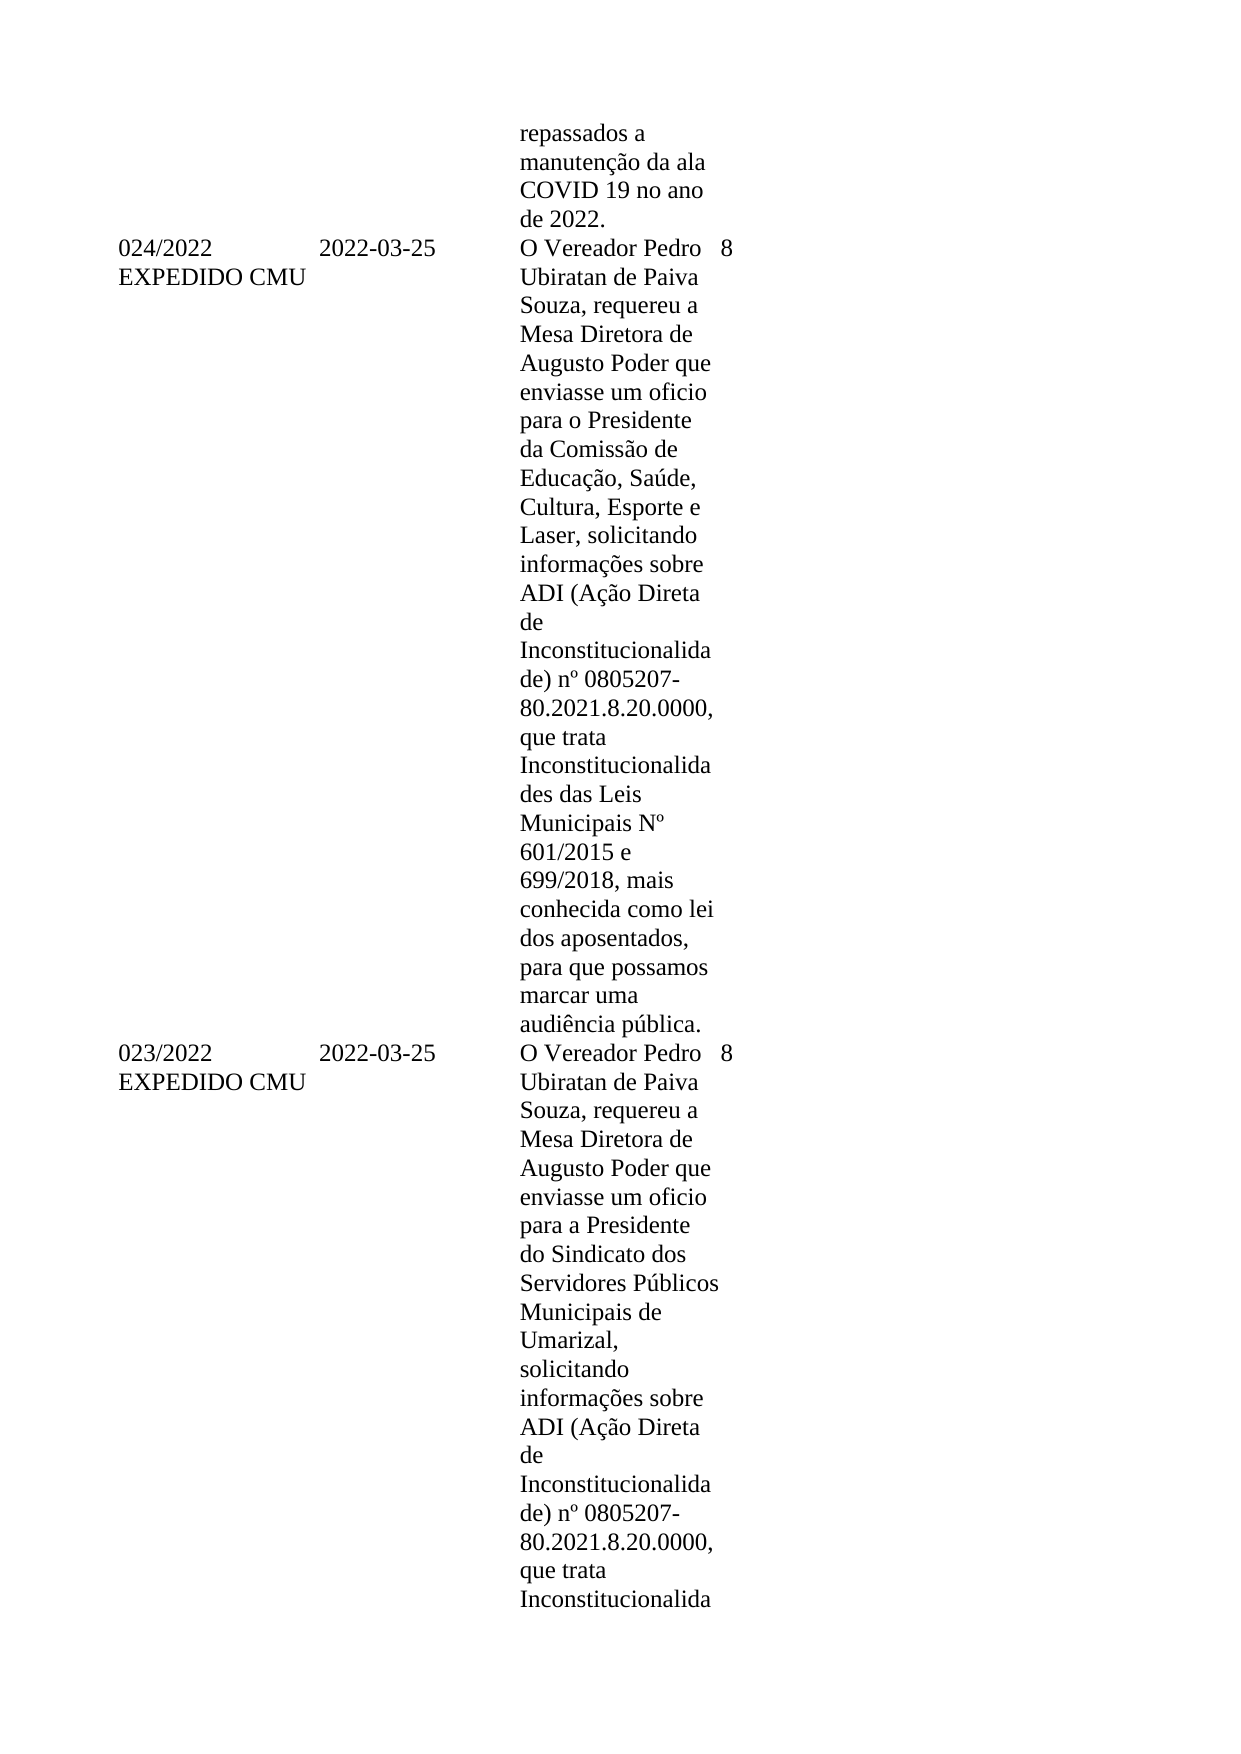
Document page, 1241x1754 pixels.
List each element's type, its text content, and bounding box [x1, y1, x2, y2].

table_cell 023/2022 EXPEDIDO CMU [118, 1038, 319, 1613]
table_cell repassados a manutenção da ala COVID 19 no ano de 2022. [520, 118, 720, 233]
table_cell [921, 1038, 1122, 1613]
table_cell [319, 118, 519, 233]
table_cell 8 [720, 1038, 921, 1613]
table_cell 024/2022 EXPEDIDO CMU [118, 233, 319, 1038]
table_cell 8 [720, 233, 921, 1038]
table_cell [720, 118, 921, 233]
table_cell O Vereador Pedro Ubiratan de Paiva Souza, requereu a Mesa Diretora de Augusto Poder que enviasse um oficio para o Presidente da Comissão de Educação, Saúde, Cultura, Esporte e Laser, solicitando informações sobre ADI (Ação Direta de Inconstitucionalidade) nº 0805207-80.2021.8.20.0000, que trata Inconstitucionalidades das Leis Municipais Nº 601/2015 e 699/2018, mais conhecida como lei dos aposentados, para que possamos marcar uma audiência pública. [520, 233, 720, 1038]
table_cell 2022-03-25 [319, 233, 519, 1038]
table_cell O Vereador Pedro Ubiratan de Paiva Souza, requereu a Mesa Diretora de Augusto Poder que enviasse um oficio para a Presidente do Sindicato dos Servidores Públicos Municipais de Umarizal, solicitando informações sobre ADI (Ação Direta de Inconstitucionalidade) nº 0805207-80.2021.8.20.0000, que trata Inconstitucionalida [520, 1038, 720, 1613]
table_cell [118, 118, 319, 233]
table_cell 2022-03-25 [319, 1038, 519, 1613]
table_cell [921, 233, 1122, 1038]
table_cell [921, 118, 1122, 233]
